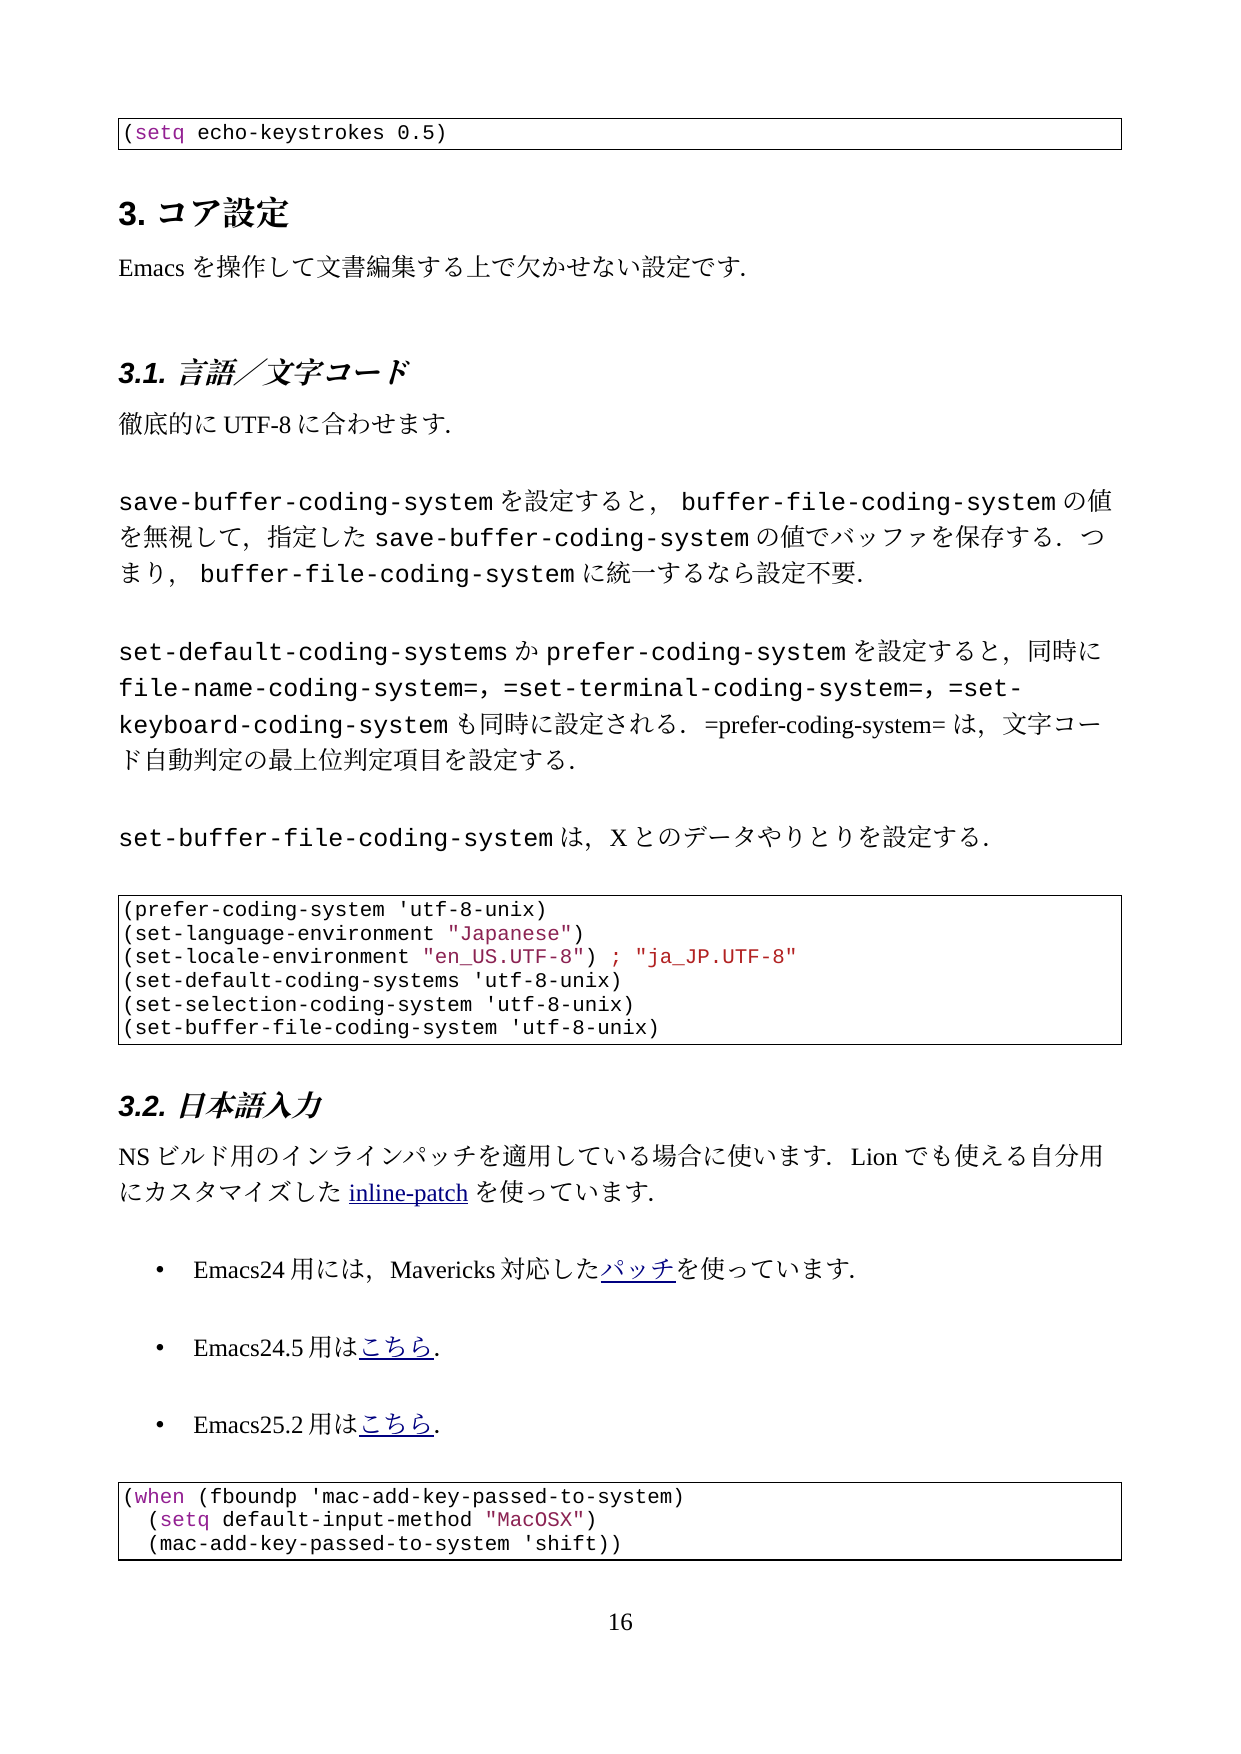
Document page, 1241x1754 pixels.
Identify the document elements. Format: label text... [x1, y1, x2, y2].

text 徹底的にUTF-8に合わせます． [118, 404, 1122, 469]
text (prefer-coding-system 'utf-8-unix) [119, 896, 1121, 919]
text (setq echo-keystrokes 0.5) [119, 119, 1121, 149]
text (when (fboundp 'mac-add-key-passed-to-system) [119, 1483, 1121, 1505]
text (setq default-input-method "MacOSX") [119, 1505, 1121, 1529]
text (set-locale-environment "en_US.UTF-8") ; "ja_JP.UTF-8" [119, 942, 1121, 966]
text set-buffer-file-coding-system は，Xとのデータやりとりを設定する． [118, 818, 1122, 883]
text (mac-add-key-passed-to-system 'shift)) [119, 1529, 1121, 1559]
subtitle 日本語入力 [118, 1082, 1122, 1124]
list Emacs25.2用はこちら． [156, 1404, 1122, 1469]
text NSビルド用のインラインパッチを適用している場合に使います．Lion でも使える自分用にカスタマイズした inline-patch を使っています． [118, 1137, 1122, 1237]
text save-buffer-coding-system を設定すると， buffer-file-coding-system の値を無視して，指定した save-buffer-coding-system の値でバッファを保存する．つまり， buffer-file-coding-system に統一するなら設定不要． [118, 482, 1122, 619]
text (set-selection-coding-system 'utf-8-unix) [119, 990, 1121, 1013]
list Emacs24用には，Mavericks対応したパッチを使っています． [156, 1250, 1122, 1315]
text (set-buffer-file-coding-system 'utf-8-unix) [119, 1013, 1121, 1044]
text (set-language-environment "Japanese") [119, 919, 1121, 942]
subtitle 言語／文字コード [118, 350, 1122, 392]
list Emacs24.5用はこちら． [156, 1327, 1122, 1392]
text Emacs を操作して文書編集する上で欠かせない設定です． [118, 248, 1122, 312]
text set-default-coding-systems か prefer-coding-system を設定すると，同時に file-name-coding-system=，=set-terminal-coding-system=，=set-keyboard-coding-system も同時に設定される．=prefer-coding-system= は，文字コード自動判定の最上位判定項目を設定する． [118, 632, 1122, 805]
subtitle コア設定 [118, 187, 1122, 235]
text (set-default-coding-systems 'utf-8-unix) [119, 966, 1121, 990]
